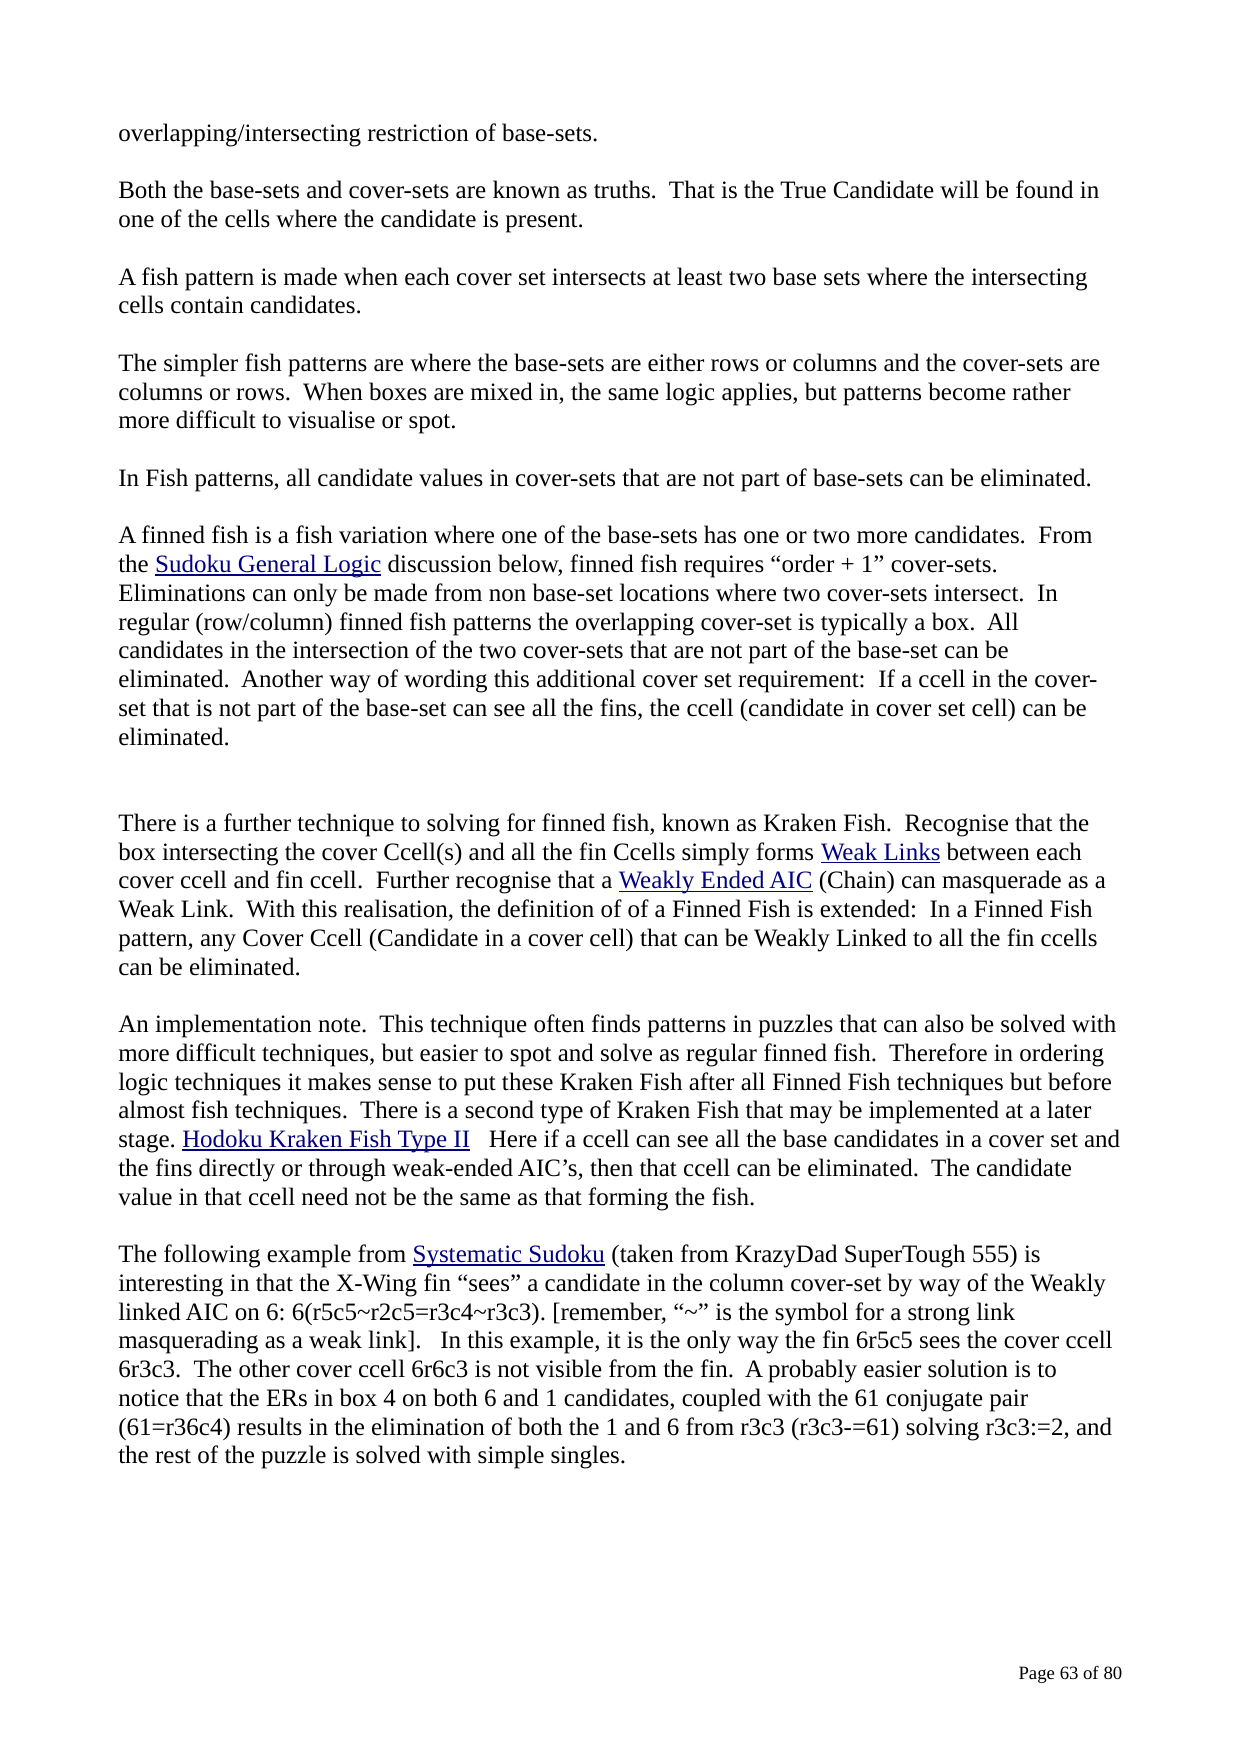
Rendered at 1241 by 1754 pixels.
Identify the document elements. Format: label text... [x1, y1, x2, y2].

text A fish pattern is made when each cover set intersects at least two base sets where the intersecting cells contain candidates. [118, 262, 1122, 319]
text The following example from Systematic Sudoku (taken from KrazyDad SuperTough 555) is interesting in that the X-Wing fin “sees” a candidate in the column cover-set by way of the Weakly linked AIC on 6: 6(r5c5~r2c5=r3c4~r3c3). [remember, “~” is the symbol for a strong link masquerading as a weak link]. In this example, it is the only way the fin 6r5c5 sees the cover ccell 6r3c3. The other cover ccell 6r6c3 is not visible from the fin. A probably easier solution is to notice that the ERs in box 4 on both 6 and 1 candidates, coupled with the 61 conjugate pair (61=r36c4) results in the elimination of both the 1 and 6 from r3c3 (r3c3-=61) solving r3c3:=2, and the rest of the puzzle is solved with simple singles. [118, 1239, 1122, 1469]
text The simpler fish patterns are where the base-sets are either rows or columns and the cover-sets are columns or rows. When boxes are mixed in, the same logic applies, but patterns become rather more difficult to visualise or spot. [118, 348, 1122, 434]
text An implementation note. This technique often finds patterns in puzzles that can also be solved with more difficult techniques, but easier to spot and solve as regular finned fish. Therefore in ordering logic techniques it makes sense to put these Kraken Fish after all Finned Fish techniques but before almost fish techniques. There is a second type of Kraken Fish that may be implemented at a later stage. Hodoku Kraken Fish Type II Here if a ccell can see all the base candidates in a cover set and the fins directly or through weak-ended AIC’s, then that ccell can be eliminated. The candidate value in that ccell need not be the same as that forming the fish. [118, 1009, 1122, 1211]
text There is a further technique to solving for finned fish, known as Kraken Fish. Recognise that the box intersecting the cover Ccell(s) and all the fin Ccells simply forms Weak Links between each cover ccell and fin ccell. Further recognise that a Weakly Ended AIC (Chain) can masquerade as a Weak Link. With this realisation, the definition of of a Finned Fish is extended: In a Finned Fish pattern, any Cover Ccell (Candidate in a cover cell) that can be Weakly Linked to all the fin ccells can be eliminated. [118, 808, 1122, 981]
text In Fish patterns, all candidate values in cover-sets that are not part of base-sets can be eliminated. [118, 463, 1122, 492]
text A finned fish is a fish variation where one of the base-sets has one or two more candidates. From the Sudoku General Logic discussion below, finned fish requires “order + 1” cover-sets. Eliminations can only be made from non base-set locations where two cover-sets intersect. In regular (row/column) finned fish patterns the overlapping cover-set is typically a box. All candidates in the intersection of the two cover-sets that are not part of the base-set can be eliminated. Another way of wording this additional cover set requirement: If a ccell in the cover-set that is not part of the base-set can see all the fins, the ccell (candidate in cover set cell) can be eliminated. [118, 521, 1122, 751]
text overlapping/intersecting restriction of base-sets. [118, 118, 1122, 147]
text Both the base-sets and cover-sets are known as truths. That is the True Candidate will be found in one of the cells where the candidate is present. [118, 176, 1122, 233]
